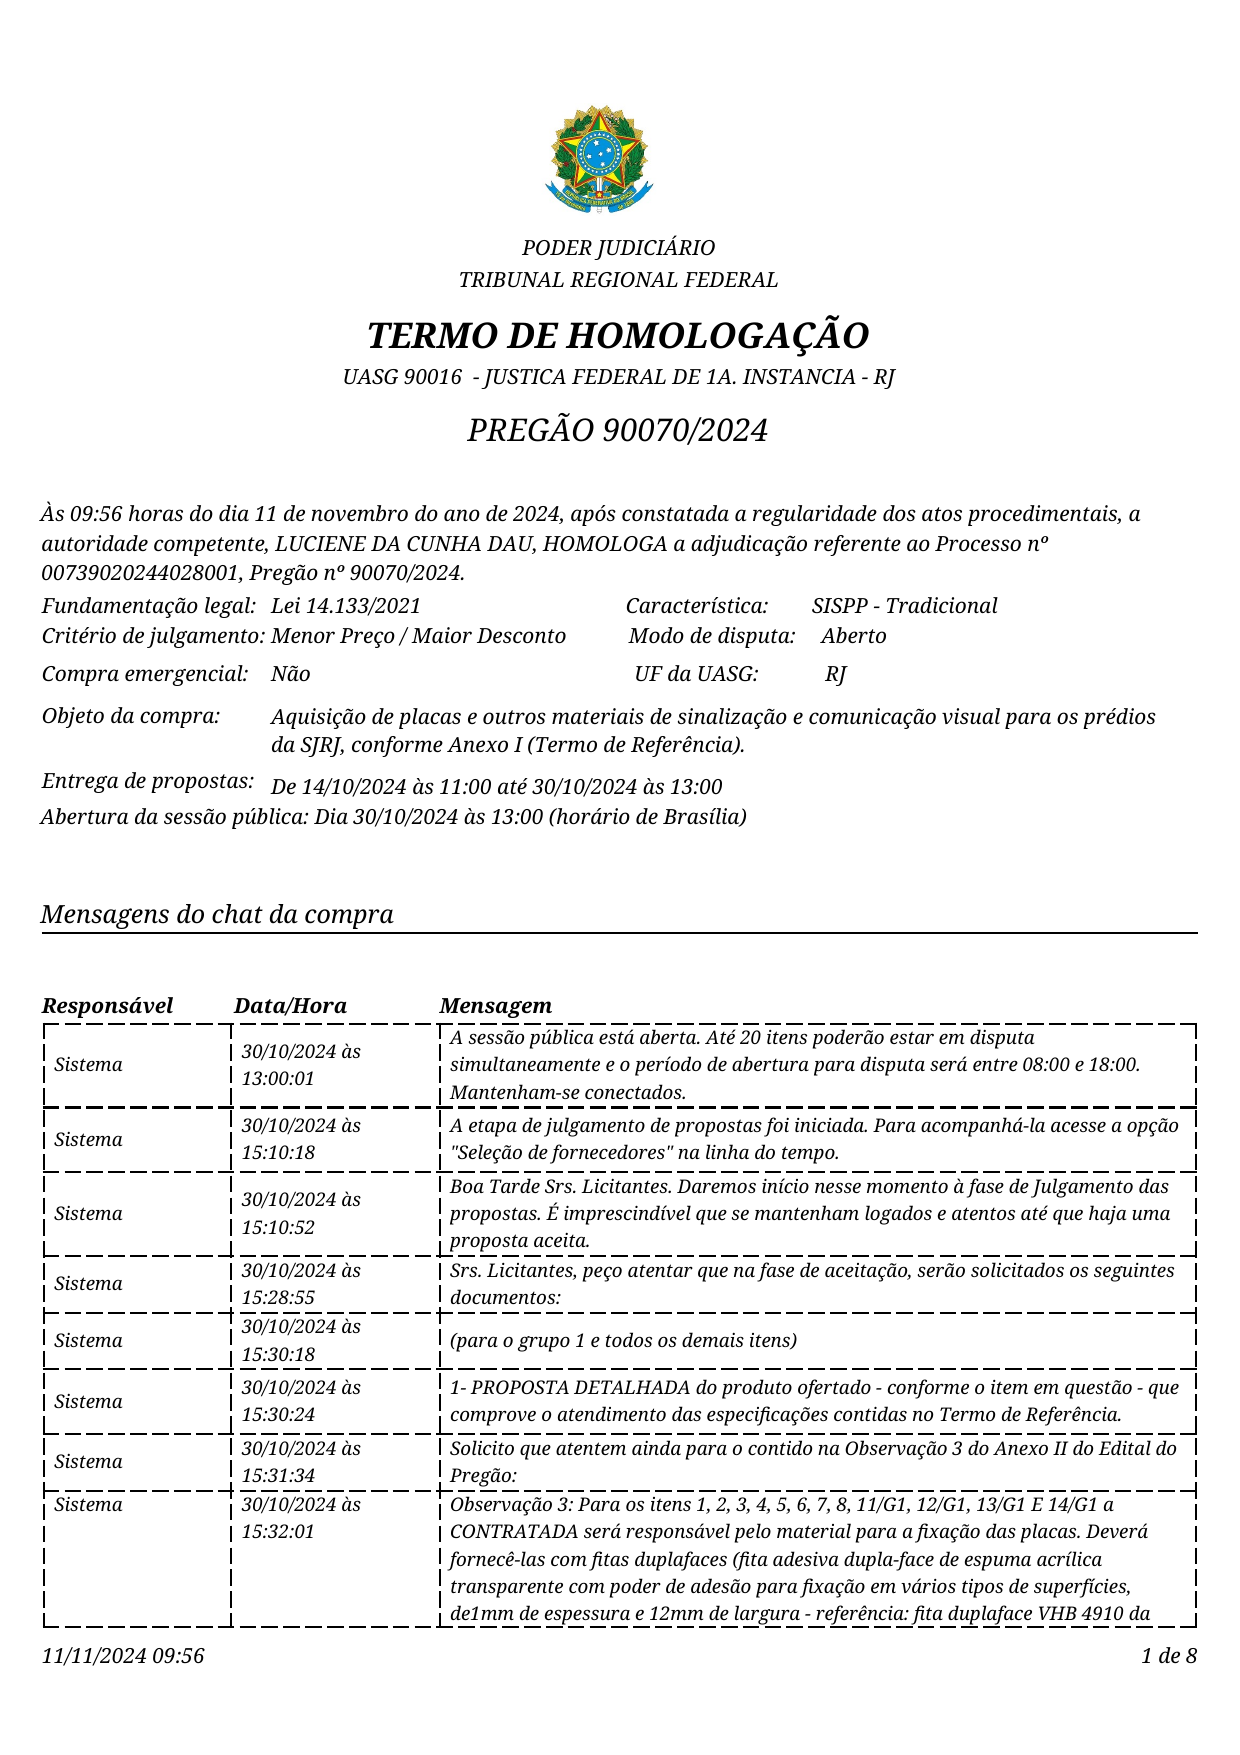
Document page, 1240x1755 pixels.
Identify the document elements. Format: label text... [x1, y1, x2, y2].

table_header Sistema [44, 1023, 231, 1106]
table_cell Sistema [44, 1312, 231, 1368]
table_cell 30/10/2024 às 15:28:55 [231, 1255, 439, 1312]
table_header Fundamentação legal: [42, 591, 271, 621]
table_cell Sistema [44, 1255, 231, 1312]
text TRIBUNAL REGIONAL FEDERAL [42, 265, 1198, 293]
table_cell (para o grupo 1 e todos os demais itens) [440, 1312, 1196, 1368]
text Às 09:56 horas do dia 11 de novembro do ano de 2024, após constatada a regularidade dos atos procedimentais, a autoridade competente, LUCIENE DA CUNHA DAU, HOMOLOGA a adjudicação referente ao Processo nº 00739020244028001, Pregão nº 90070/2024. [40, 499, 1200, 587]
table_cell 30/10/2024 às 15:31:34 [231, 1433, 439, 1489]
table_cell Srs. Licitantes, peço atentar que na fase de aceitação, serão solicitados os seguintes documentos: [440, 1255, 1196, 1312]
table_cell Sistema [44, 1368, 231, 1433]
table_cell Observação 3: Para os itens 1, 2, 3, 4, 5, 6, 7, 8, 11/G1, 12/G1, 13/G1 E 14/G1 a CONTRATADA será responsável pelo material para a fixação das placas. Deverá fornecê-las com fitas duplafaces (fita adesiva dupla-face de espuma acrílica transparente com poder de adesão para fixação em vários tipos de superfícies, de1mm de espessura e 12mm de largura - referência: fita duplaface VHB 4910 da [440, 1490, 1196, 1626]
table_cell 30/10/2024 às 15:10:18 [231, 1106, 439, 1171]
table_cell Sistema [44, 1106, 231, 1171]
table_cell Sistema [44, 1490, 231, 1626]
table_cell A etapa de julgamento de propostas foi iniciada. Para acompanhá-la acesse a opção "Seleção de fornecedores" na linha do tempo. [440, 1106, 1196, 1171]
table_header A sessão pública está aberta. Até 20 itens poderão estar em disputa simultaneamente e o período de abertura para disputa será entre 08:00 e 18:00. Mantenham-se conectados. [440, 1023, 1196, 1106]
table_header 30/10/2024 às 13:00:01 [231, 1023, 439, 1106]
table_cell Solicito que atentem ainda para o contido na Observação 3 do Anexo II do Edital do Pregão: [440, 1433, 1196, 1489]
table_cell Critério de julgamento: [42, 621, 271, 659]
text UASG 90016 - JUSTICA FEDERAL DE 1A. INSTANCIA - RJ [42, 362, 1198, 391]
text Mensagens do chat da compra [40, 897, 1200, 931]
subtitle PREGÃO 90070/2024 [42, 408, 1198, 451]
table_header Lei 14.133/2021 Característica: SISPP - Tradicional [271, 591, 1168, 621]
text PODER JUDICIÁRIO [42, 233, 1198, 261]
table_cell Menor Preço / Maior Desconto Modo de disputa: Aberto [271, 621, 1168, 659]
table_cell 30/10/2024 às 15:32:01 [231, 1490, 439, 1626]
table_cell Compra emergencial: Objeto da compra: Entrega de propostas: [42, 659, 271, 802]
table_cell Sistema [44, 1433, 231, 1489]
table_cell Sistema [44, 1171, 231, 1255]
table_cell Boa Tarde Srs. Licitantes. Daremos início nesse momento à fase de Julgamento das propostas. É imprescindível que se mantenham logados e atentos até que haja uma proposta aceita. [440, 1171, 1196, 1255]
text Abertura da sessão pública: Dia 30/10/2024 às 13:00 (horário de Brasília) [40, 802, 1200, 830]
table_cell 30/10/2024 às 15:30:24 [231, 1368, 439, 1433]
table_cell 30/10/2024 às 15:10:52 [231, 1171, 439, 1255]
table_cell Não UF da UASG: RJ Aquisição de placas e outros materiais de sinalização e comunicação visual para os prédios da SJRJ, conforme Anexo I (Termo de Referência). De 14/10/2024 às 11:00 até 30/10/2024 às 13:00 [271, 659, 1168, 802]
table_cell 1- PROPOSTA DETALHADA do produto ofertado - conforme o item em questão - que comprove o atendimento das especificações contidas no Termo de Referência. [440, 1368, 1196, 1433]
text Responsável Data/Hora Mensagem [42, 992, 1200, 1020]
table_cell 30/10/2024 às 15:30:18 [231, 1312, 439, 1368]
subtitle TERMO DE HOMOLOGAÇÃO [42, 311, 1198, 359]
